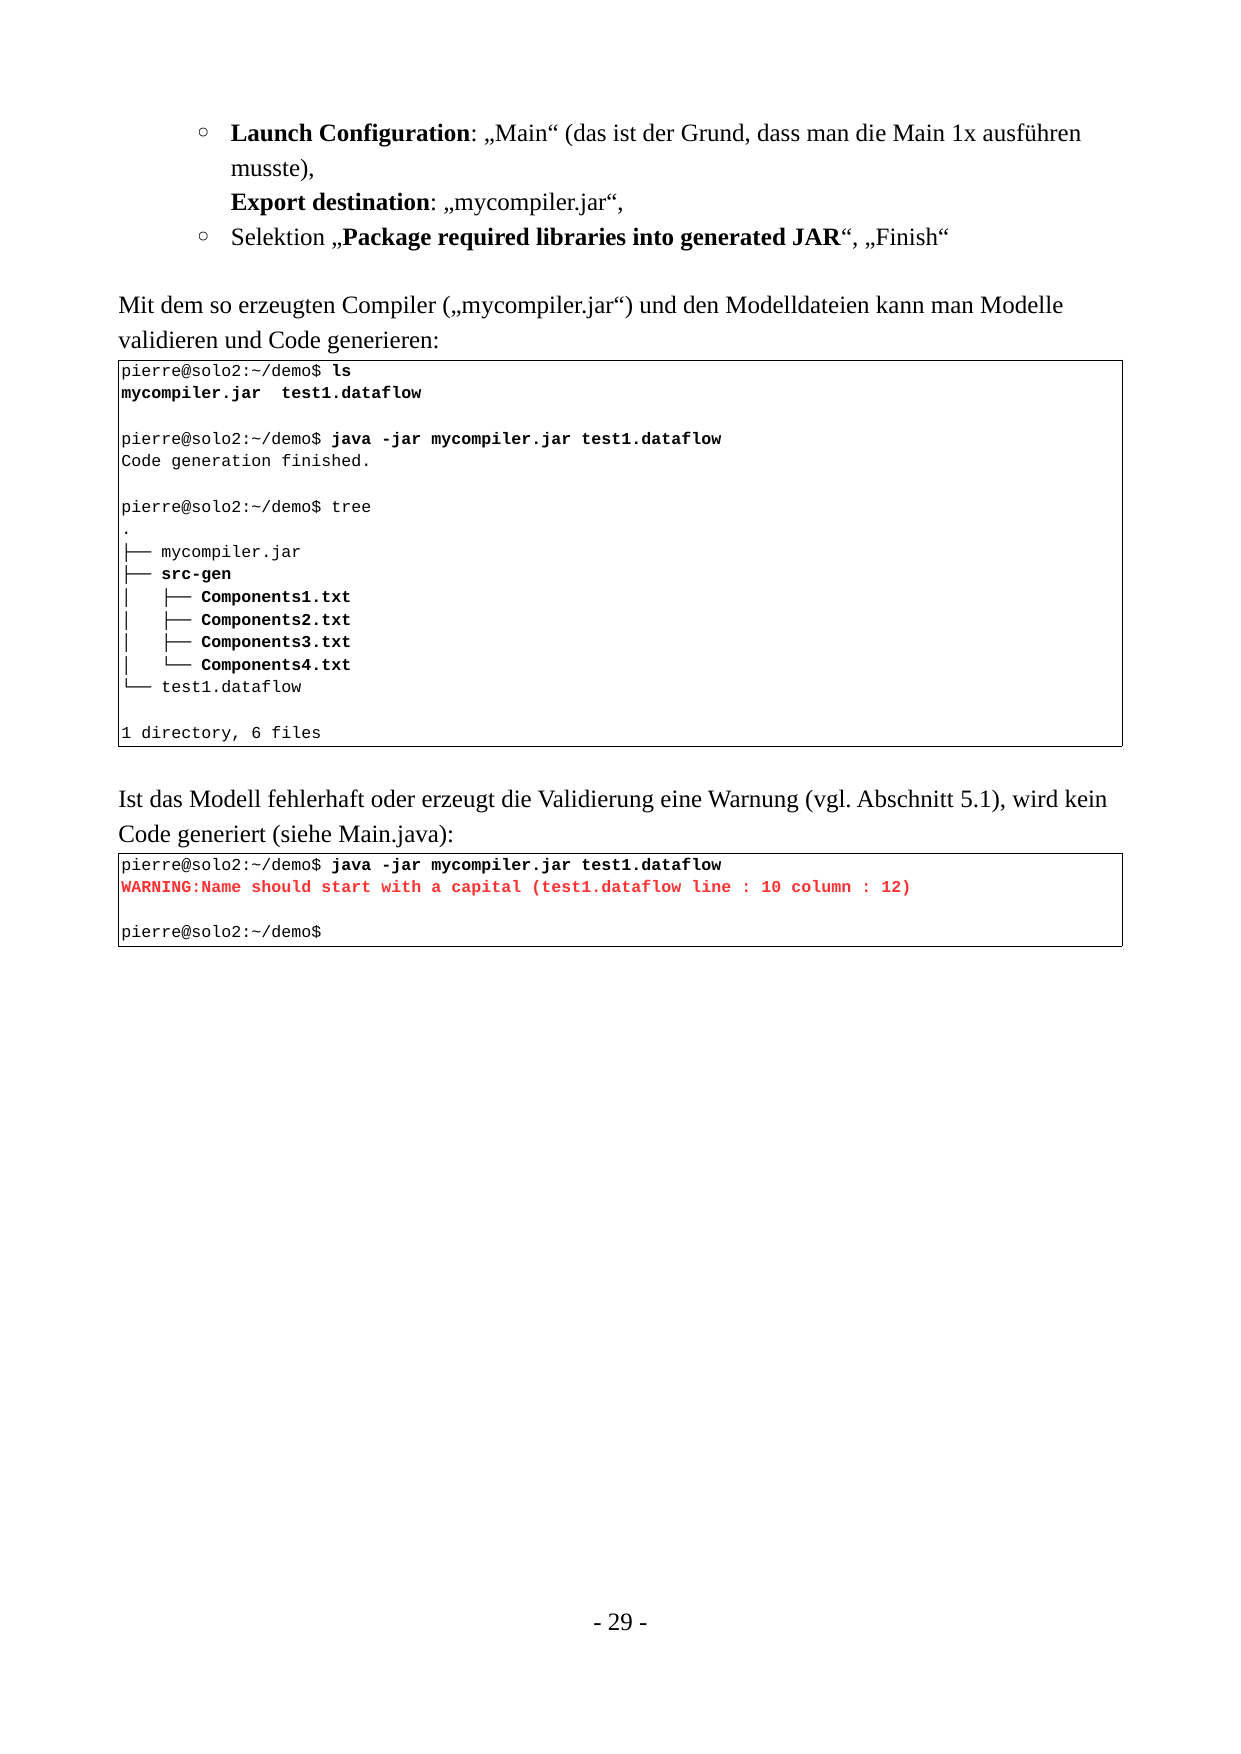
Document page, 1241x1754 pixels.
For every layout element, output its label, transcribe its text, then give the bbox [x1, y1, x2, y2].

text pierre@solo2:~/demo$ tree [119, 495, 1122, 517]
list Selektion „Package required libraries into generated JAR“, „Finish“ [193, 222, 1122, 250]
text ├── mycompiler.jar [119, 540, 1122, 562]
text Mit dem so erzeugten Compiler („mycompiler.jar“) und den Modelldateien kann man Modelle validieren und Code generieren: [118, 291, 1122, 354]
text │ ├── Components1.txt [119, 586, 1122, 607]
text pierre@solo2:~/demo$ java -jar mycompiler.jar test1.dataflow [119, 854, 1122, 875]
list Launch Configuration: „Main“ (das ist der Grund, dass man die Main 1x ausführen musste), Export destination: „mycompiler.jar“, [193, 118, 1122, 216]
text │ └── Components4.txt [119, 653, 1122, 675]
text pierre@solo2:~/demo$ [119, 921, 1122, 946]
text pierre@solo2:~/demo$ java -jar mycompiler.jar test1.dataflow [119, 427, 1122, 449]
text Ist das Modell fehlerhaft oder erzeugt die Validierung eine Warnung (vgl. Abschnitt 5.1), wird kein Code generiert (siehe Main.java): [118, 784, 1122, 847]
text pierre@solo2:~/demo$ ls [119, 361, 1122, 381]
text WARNING:Name should start with a capital (test1.dataflow line : 10 column : 12) [119, 876, 1122, 898]
text │ ├── Components3.txt [119, 631, 1122, 653]
text Code generation finished. [119, 450, 1122, 472]
text mycompiler.jar test1.dataflow [119, 382, 1122, 404]
text ├── src-gen [119, 563, 1122, 585]
text └── test1.dataflow [119, 676, 1122, 698]
text │ ├── Components2.txt [119, 608, 1122, 630]
text . [119, 518, 1122, 539]
text 1 directory, 6 files [119, 721, 1122, 746]
